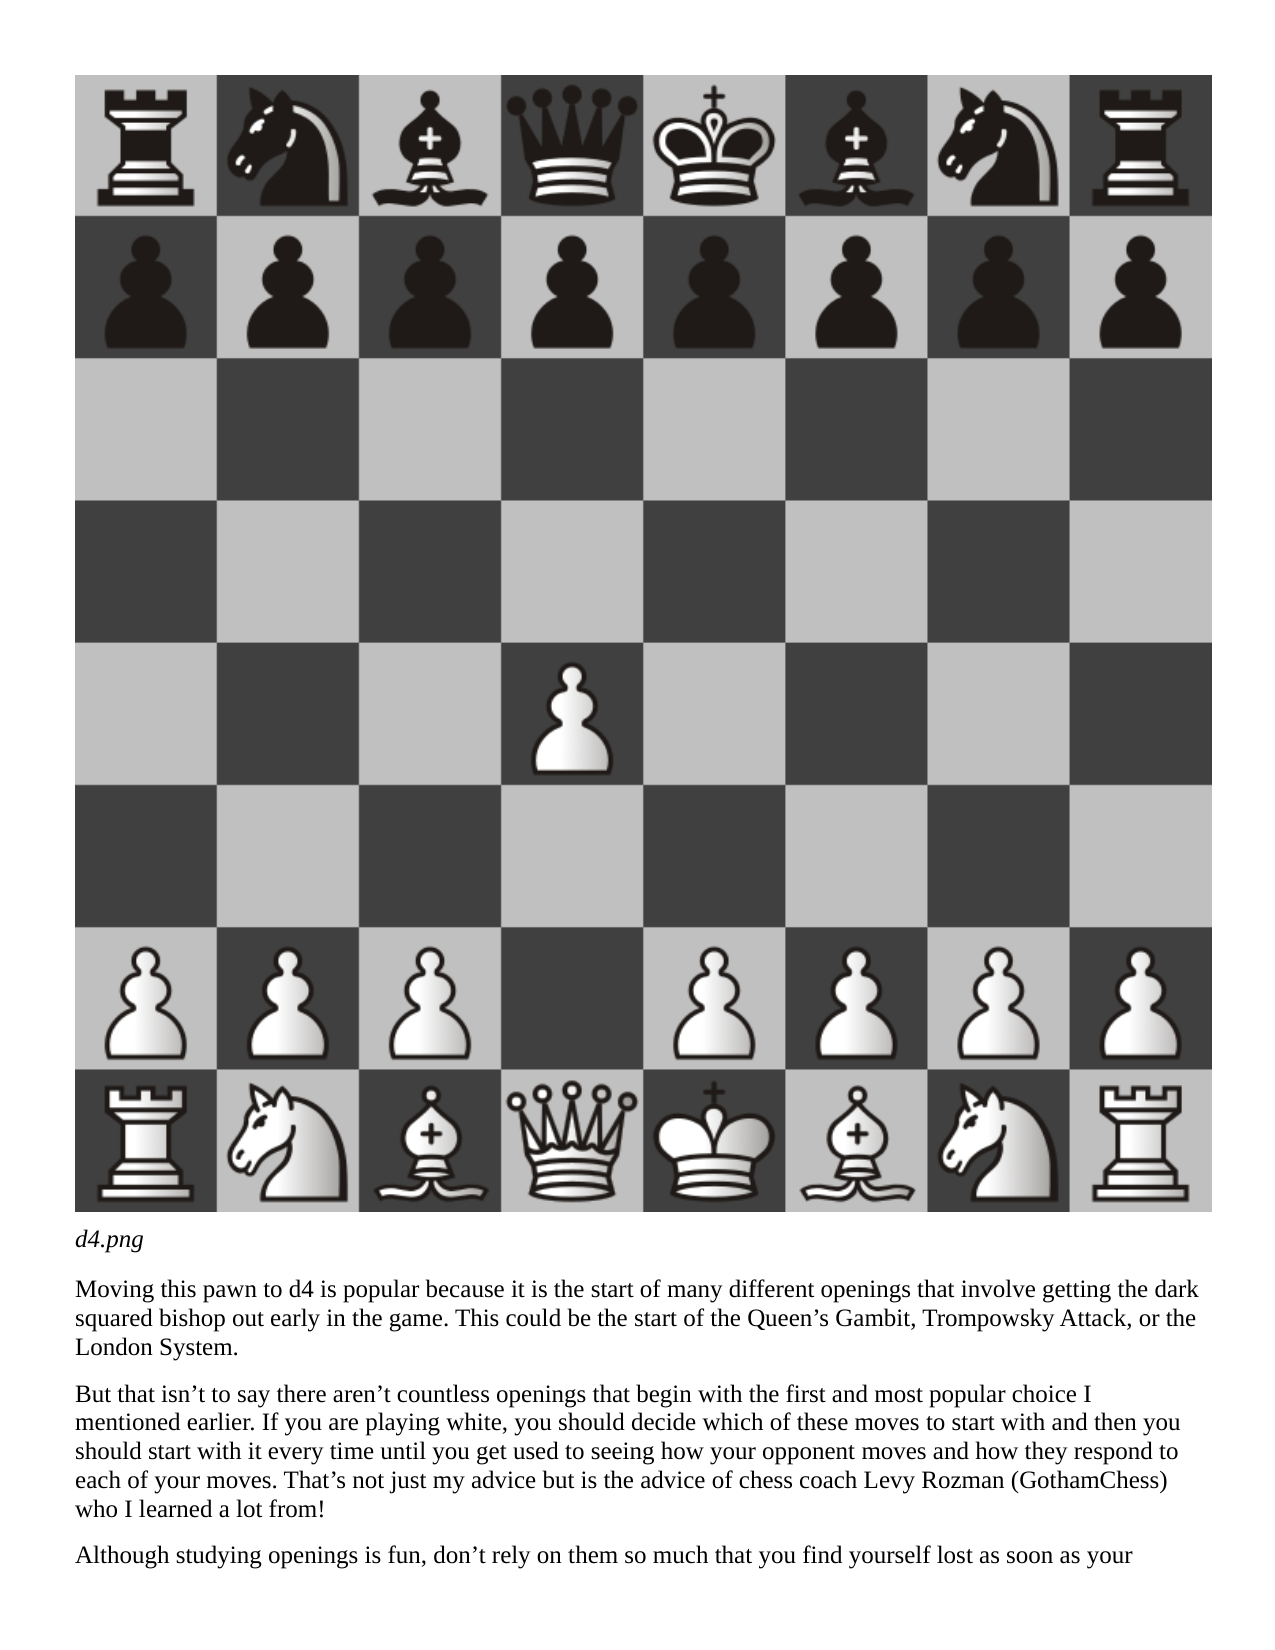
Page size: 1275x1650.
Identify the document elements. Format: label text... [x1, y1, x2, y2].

text Moving this pawn to d4 is popular because it is the start of many different openings that involve getting the dark squared bishop out early in the game. This could be the start of the Queen’s Gambit, Trompowsky Attack, or the London System. [75, 1274, 1200, 1361]
picture [75, 75, 1212, 1212]
text But that isn’t to say there aren’t countless openings that begin with the first and most popular choice I mentioned earlier. If you are playing white, you should decide which of these moves to start with and then you should start with it every time until you get used to seeing how your opponent moves and how they respond to each of your moves. That’s not just my advice but is the advice of chess coach Levy Rozman (GothamChess) who I learned a lot from! [75, 1379, 1200, 1522]
text Although studying openings is fun, don’t rely on them so much that you find yourself lost as soon as your [75, 1540, 1200, 1569]
text d4.png [75, 1224, 1200, 1253]
